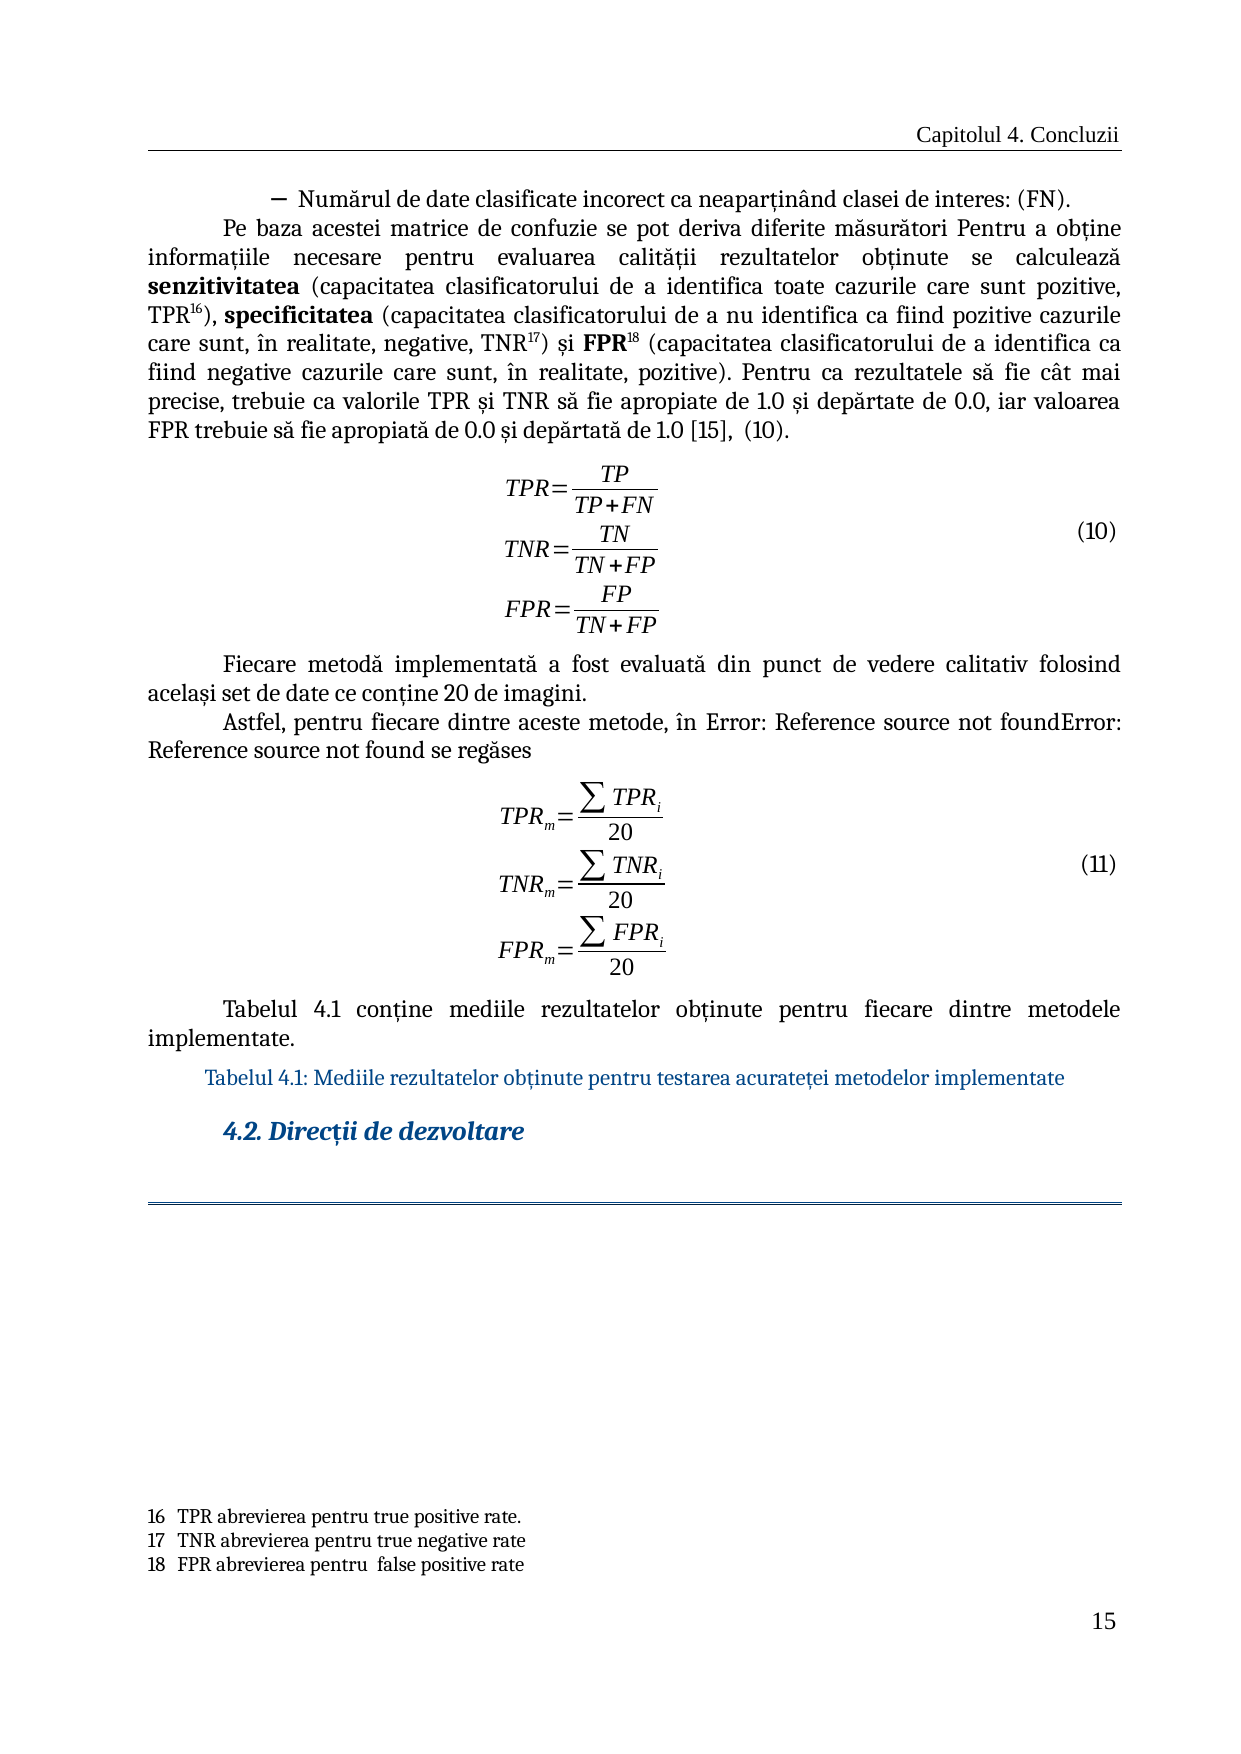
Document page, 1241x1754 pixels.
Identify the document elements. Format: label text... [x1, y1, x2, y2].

subtitle Direcții de dezvoltare [223, 1116, 1122, 1147]
text TNR abrevierea pentru true negative rate [148, 1529, 1122, 1553]
text Astfel, pentru fiecare dintre aceste metode, în Error: Reference source not foundError: Reference source not found se regăses [148, 708, 1122, 765]
text FPR abrevierea pentru false positive rate [148, 1553, 1122, 1577]
table_header [155, 765, 1008, 995]
text Tabelul 4.1 conține mediile rezultatelor obținute pentru fiecare dintre metodele implementate. [148, 995, 1122, 1052]
text Fiecare metodă implementată a fost evaluată din punct de vedere calitativ folosind același set de date ce conține 20 de imagini. [148, 650, 1122, 708]
list Numărul de date clasificate incorect ca neaparținând clasei de interes: (FN). [279, 180, 1122, 214]
text Tabelul 4.1: Mediile rezultatelor obținute pentru testarea acurateței metodelor implementate [148, 1064, 1122, 1091]
table_header (10) [1008, 444, 1123, 650]
text Pe baza acestei matrice de confuzie se pot deriva diferite măsurători Pentru a obține informațiile necesare pentru evaluarea calității rezultatelor obținute se calculează senzitivitatea (capacitatea clasificatorului de a identifica toate cazurile care sunt pozitive, TPR), specificitatea (capacitatea clasificatorului de a nu identifica ca fiind pozitive cazurile care sunt, în realitate, negative, TNR) și FPR (capacitatea clasificatorului de a identifica ca fiind negative cazurile care sunt, în realitate, pozitive). Pentru ca rezultatele să fie cât mai precise, trebuie ca valorile TPR și TNR să fie apropiate de 1.0 și depărtate de 0.0, iar valoarea FPR trebuie să fie apropiată de 0.0 și depărtată de 1.0 [15], (10). [148, 214, 1122, 444]
table_header (11) [1008, 765, 1123, 995]
table_header [155, 444, 1008, 650]
text TPR abrevierea pentru true positive rate. [148, 1505, 1122, 1529]
